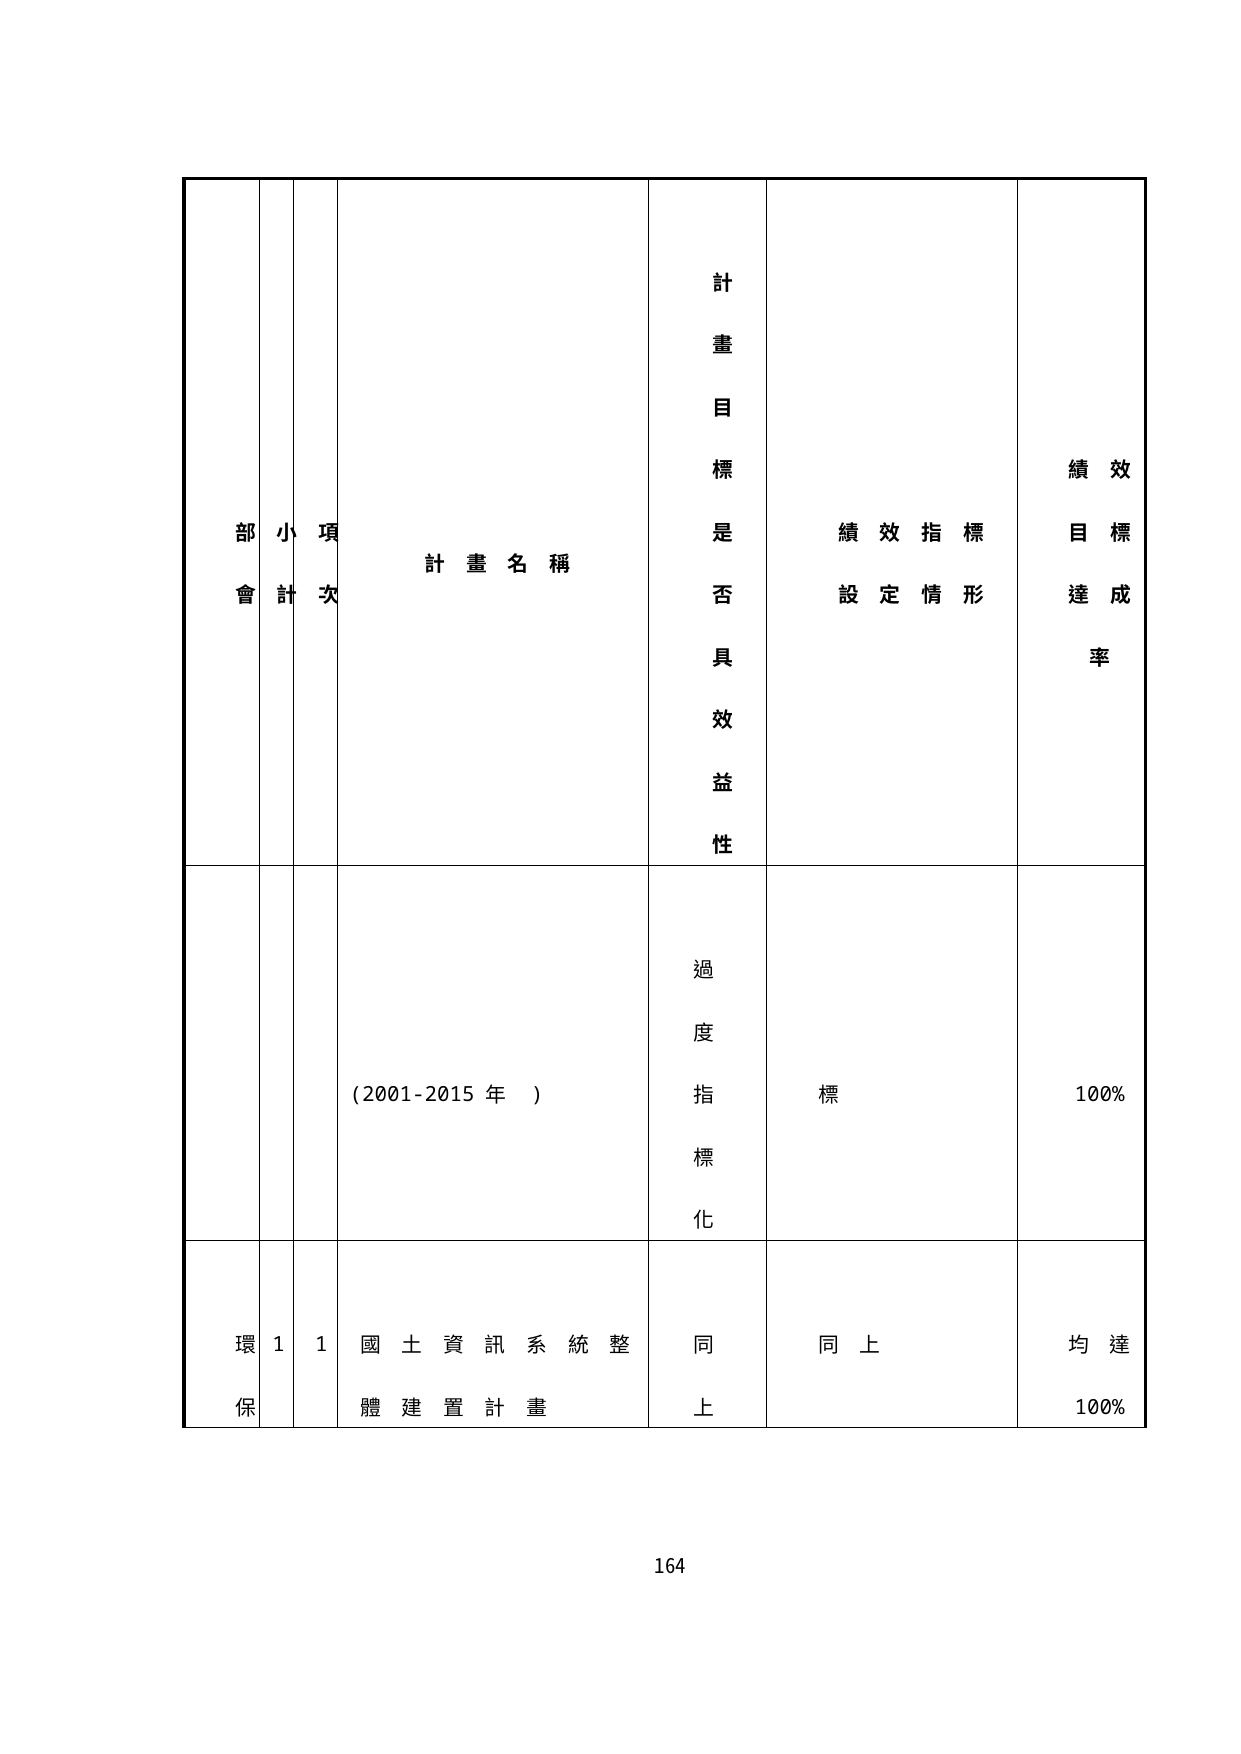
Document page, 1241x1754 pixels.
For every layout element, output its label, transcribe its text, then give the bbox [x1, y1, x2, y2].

table_cell 1 [260, 1241, 293, 1427]
table_header 績效目標達成率 [1018, 180, 1144, 865]
table_cell 同上 [649, 1241, 766, 1427]
table_header 小計 [260, 180, 293, 865]
table_header 部會 [186, 180, 259, 865]
table_cell 標 [767, 866, 1017, 1240]
table_header 項次 [294, 180, 337, 865]
table_cell [186, 866, 259, 1240]
table_header 績效指標設定情形 [767, 180, 1017, 865]
table_cell 1 [294, 1241, 337, 1427]
table_cell 環保 [186, 1241, 259, 1427]
table_cell [260, 866, 293, 1240]
table_header 計畫目標是否具效益性 [649, 180, 766, 865]
table_cell 國土資訊系統整體建置計畫 [338, 1241, 648, 1427]
table_cell 同上 [767, 1241, 1017, 1427]
table_cell [294, 866, 337, 1240]
table_cell (2001-2015年) [338, 866, 648, 1240]
table_header 計畫名稱 [338, 180, 648, 865]
table_cell 過度指標化 [649, 866, 766, 1240]
table_cell 均達100% [1018, 1241, 1144, 1427]
table_cell 100% [1018, 866, 1144, 1240]
